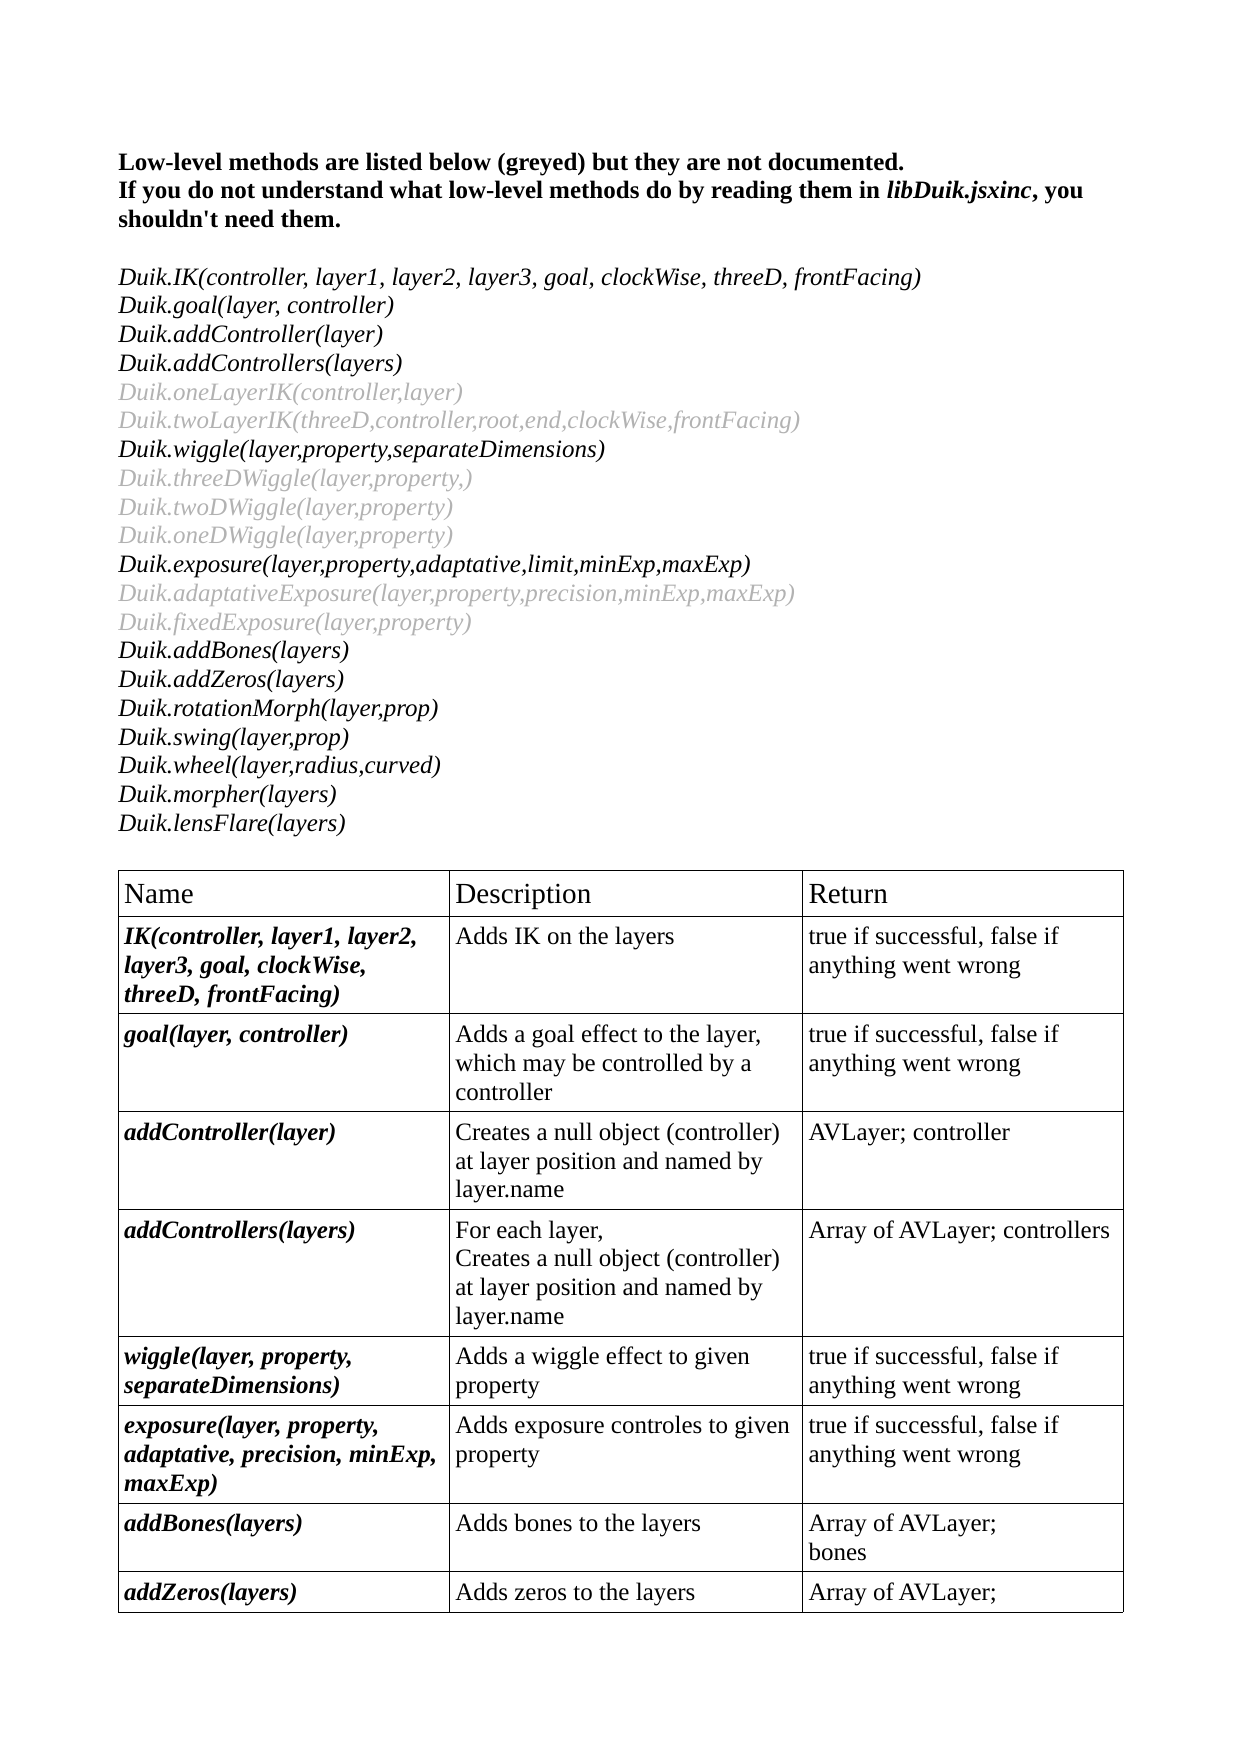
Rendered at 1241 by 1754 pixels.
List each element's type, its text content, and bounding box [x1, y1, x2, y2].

text Duik.addControllers(layers) [118, 348, 1122, 377]
table_cell goal(layer, controller) [119, 1014, 449, 1111]
table_cell addControllers(layers) [119, 1210, 449, 1336]
table_header Name [119, 871, 449, 916]
table_header Return [803, 871, 1123, 916]
table_cell Adds zeros to the layers [450, 1572, 802, 1612]
text Duik.adaptativeExposure(layer,property,precision,minExp,maxExp) [118, 578, 1122, 607]
text Duik.addController(layer) [118, 319, 1122, 348]
text Duik.morpher(layers) [118, 779, 1122, 808]
text Duik.oneLayerIK(controller,layer) [118, 377, 1122, 406]
text Duik.IK(controller, layer1, layer2, layer3, goal, clockWise, threeD, frontFacing) [118, 262, 1122, 291]
table_cell Creates a null object (controller) at layer position and named by layer.name [450, 1112, 802, 1209]
table_cell true if successful, false if anything went wrong [803, 1406, 1123, 1502]
table_cell addController(layer) [119, 1112, 449, 1209]
text Duik.twoLayerIK(threeD,controller,root,end,clockWise,frontFacing) [118, 406, 1122, 434]
text Duik.wheel(layer,radius,curved) [118, 751, 1122, 779]
table_header Description [450, 871, 802, 916]
text Duik.swing(layer,prop) [118, 722, 1122, 751]
table_cell true if successful, false if anything went wrong [803, 917, 1123, 1013]
table_cell For each layer, Creates a null object (controller) at layer position and named by layer.name [450, 1210, 802, 1336]
text Duik.rotationMorph(layer,prop) [118, 693, 1122, 722]
text Duik.goal(layer, controller) [118, 291, 1122, 319]
text Duik.threeDWiggle(layer,property,) [118, 463, 1122, 492]
table_cell addZeros(layers) [119, 1572, 449, 1612]
table_cell Adds IK on the layers [450, 917, 802, 1013]
text Duik.addBones(layers) [118, 636, 1122, 664]
table_cell true if successful, false if anything went wrong [803, 1337, 1123, 1404]
table_cell IK(controller, layer1, layer2, layer3, goal, clockWise, threeD, frontFacing) [119, 917, 449, 1013]
text Duik.fixedExposure(layer,property) [118, 607, 1122, 636]
table_cell Adds exposure controles to given property [450, 1406, 802, 1502]
table_cell Array of AVLayer; bones [803, 1504, 1123, 1571]
text Duik.lensFlare(layers) [118, 808, 1122, 837]
table_cell Array of AVLayer; controllers [803, 1210, 1123, 1336]
text Duik.oneDWiggle(layer,property) [118, 521, 1122, 549]
table_cell Array of AVLayer; [803, 1572, 1123, 1612]
table_cell true if successful, false if anything went wrong [803, 1014, 1123, 1111]
text Duik.exposure(layer,property,adaptative,limit,minExp,maxExp) [118, 549, 1122, 578]
text Duik.wiggle(layer,property,separateDimensions) [118, 434, 1122, 463]
table_cell exposure(layer, property, adaptative, precision, minExp, maxExp) [119, 1406, 449, 1502]
table_cell Adds a goal effect to the layer, which may be controlled by a controller [450, 1014, 802, 1111]
table_cell AVLayer; controller [803, 1112, 1123, 1209]
table_cell Adds a wiggle effect to given property [450, 1337, 802, 1404]
text Duik.twoDWiggle(layer,property) [118, 492, 1122, 521]
table_cell Adds bones to the layers [450, 1504, 802, 1571]
table_cell wiggle(layer, property, separateDimensions) [119, 1337, 449, 1404]
text Duik.addZeros(layers) [118, 664, 1122, 693]
text Low-level methods are listed below (greyed) but they are not documented. [118, 147, 1122, 176]
table_cell addBones(layers) [119, 1504, 449, 1571]
text If you do not understand what low-level methods do by reading them in libDuik.jsxinc, you shouldn't need them. [118, 176, 1122, 233]
